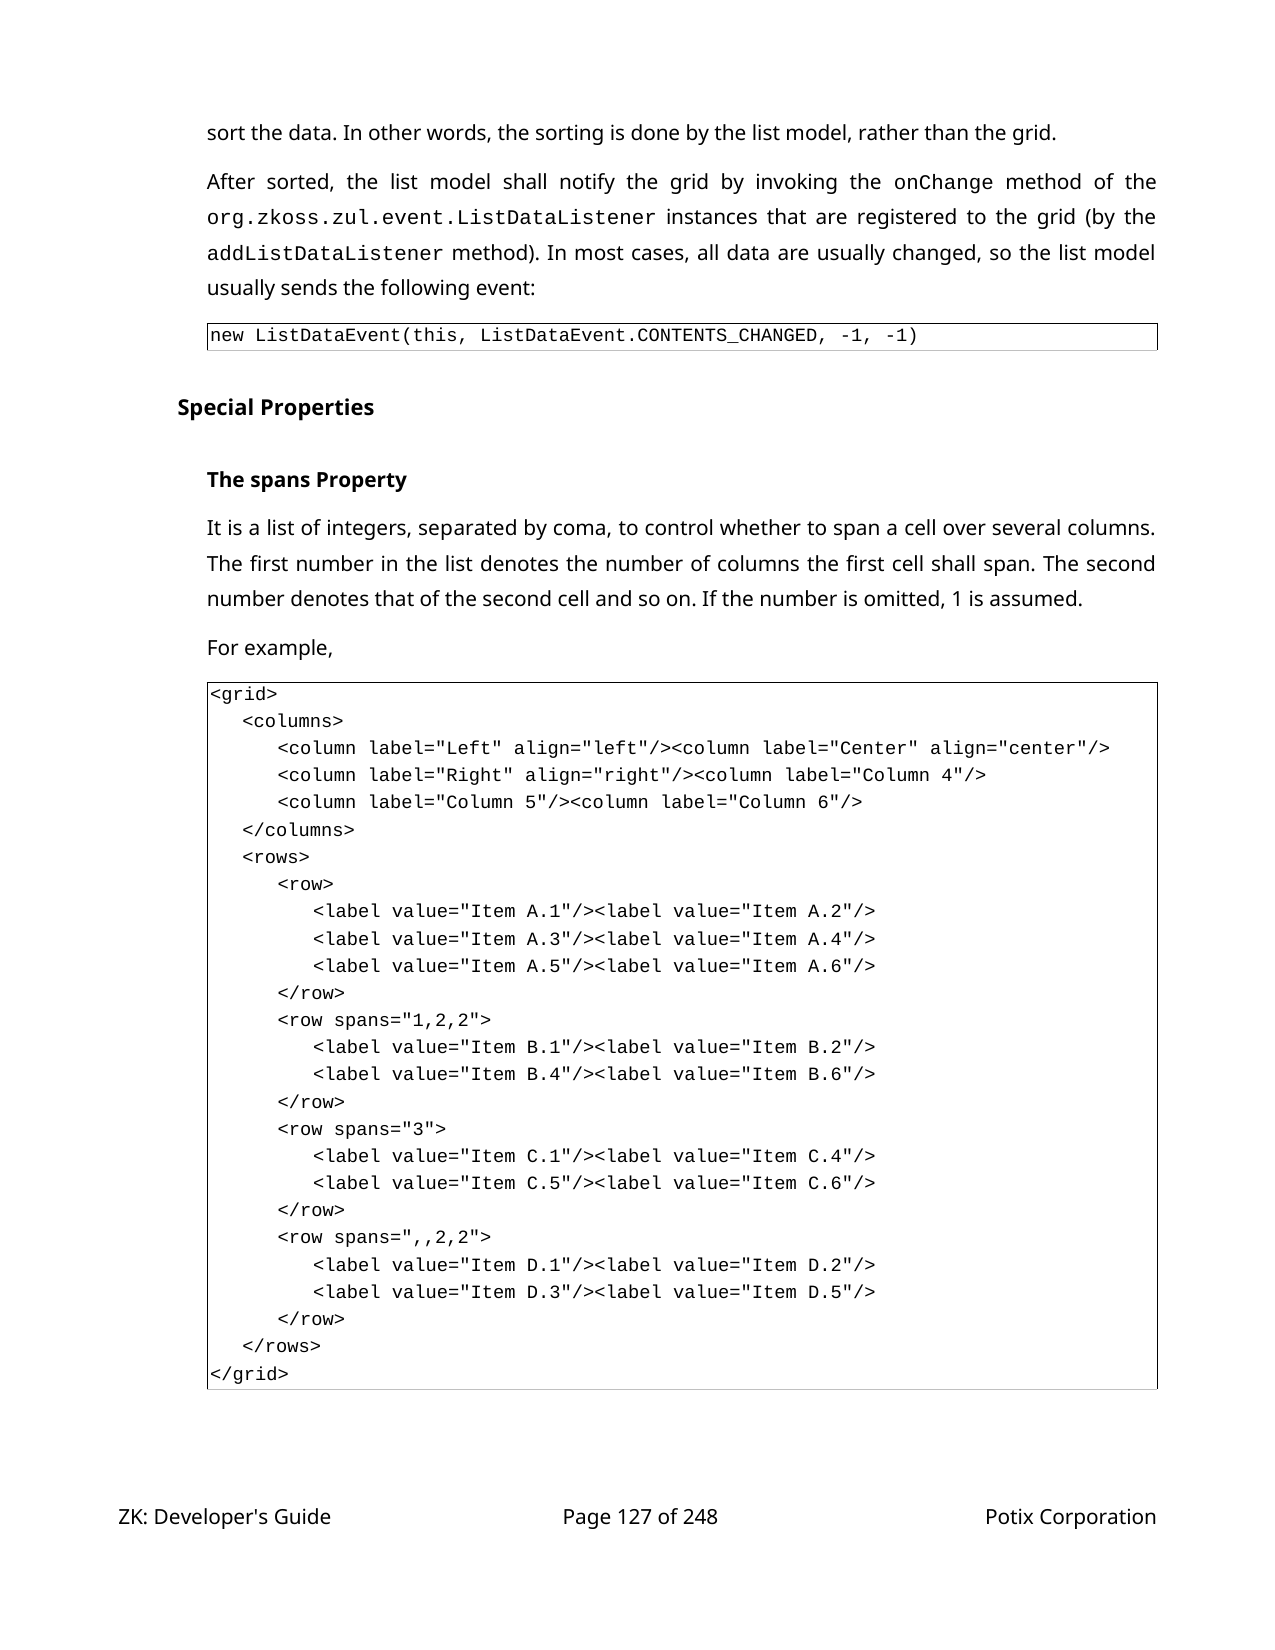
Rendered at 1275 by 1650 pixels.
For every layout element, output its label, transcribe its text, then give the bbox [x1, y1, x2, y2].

text </rows> [208, 1334, 1157, 1358]
text <grid> [208, 683, 1157, 706]
text <row> [208, 872, 1157, 896]
text new ListDataEvent(this, ListDataEvent.CONTENTS_CHANGED, -1, -1) [208, 324, 1157, 350]
text </row> [208, 1307, 1157, 1331]
text <label value="Item D.1"/><label value="Item D.2"/> [208, 1253, 1157, 1277]
text <label value="Item A.5"/><label value="Item A.6"/> [208, 953, 1157, 978]
text <row spans="1,2,2"> [208, 1008, 1157, 1032]
text <label value="Item C.1"/><label value="Item C.4"/> [208, 1144, 1157, 1168]
text <columns> [208, 709, 1157, 733]
text sort the data. In other words, the sorting is done by the list model, rather than the grid. [207, 118, 1157, 146]
text </grid> [208, 1361, 1157, 1389]
text <label value="Item C.5"/><label value="Item C.6"/> [208, 1171, 1157, 1195]
text <column label="Column 5"/><column label="Column 6"/> [208, 790, 1157, 815]
text </columns> [208, 818, 1157, 842]
text </row> [208, 1089, 1157, 1114]
text <row spans="3"> [208, 1117, 1157, 1141]
subtitle Special Properties [177, 392, 1157, 422]
text </row> [208, 1198, 1157, 1222]
subtitle The spans Property [207, 465, 1157, 493]
text <label value="Item B.1"/><label value="Item B.2"/> [208, 1035, 1157, 1059]
text <row spans=",,2,2"> [208, 1225, 1157, 1250]
text <label value="Item A.3"/><label value="Item A.4"/> [208, 926, 1157, 951]
text It is a list of integers, separated by coma, to control whether to span a cell over several columns. The first number in the list denotes the number of columns the first cell shall span. The second number denotes that of the second cell and so on. If the number is omitted, 1 is assumed. [207, 513, 1157, 612]
text <column label="Right" align="right"/><column label="Column 4"/> [208, 763, 1157, 787]
text After sorted, the list model shall notify the grid by invoking the onChange method of the org.zkoss.zul.event.ListDataListener instances that are registered to the grid (by the addListDataListener method). In most cases, all data are usually changed, so the list model usually sends the following event: [207, 167, 1157, 302]
text <label value="Item D.3"/><label value="Item D.5"/> [208, 1280, 1157, 1304]
text <rows> [208, 845, 1157, 869]
text For example, [207, 633, 1157, 661]
text <label value="Item A.1"/><label value="Item A.2"/> [208, 899, 1157, 923]
text </row> [208, 981, 1157, 1005]
text <label value="Item B.4"/><label value="Item B.6"/> [208, 1062, 1157, 1087]
text <column label="Left" align="left"/><column label="Center" align="center"/> [208, 736, 1157, 760]
